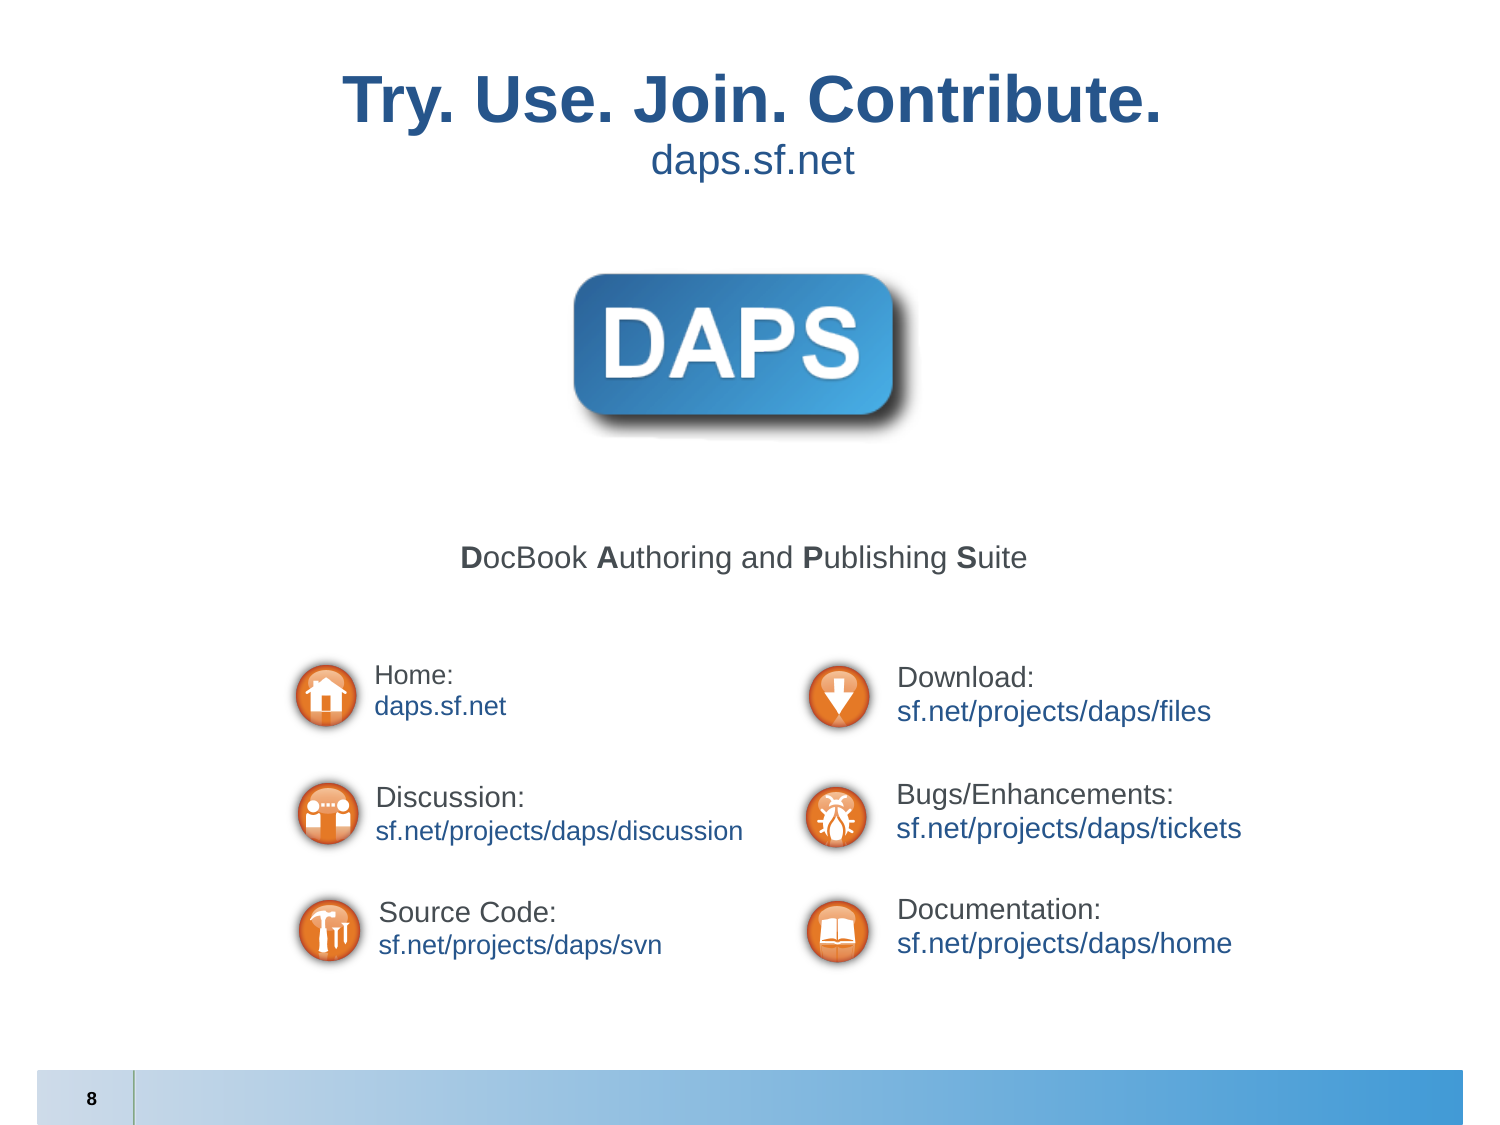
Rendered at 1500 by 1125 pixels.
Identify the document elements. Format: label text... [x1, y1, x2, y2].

picture [563, 263, 930, 452]
picture [284, 885, 375, 976]
picture [281, 650, 371, 741]
title Try. Use. Join. Contribute. daps.sf.net [135, 42, 1372, 205]
picture [791, 772, 881, 862]
picture [792, 886, 883, 977]
picture [794, 651, 884, 742]
picture [283, 768, 373, 859]
